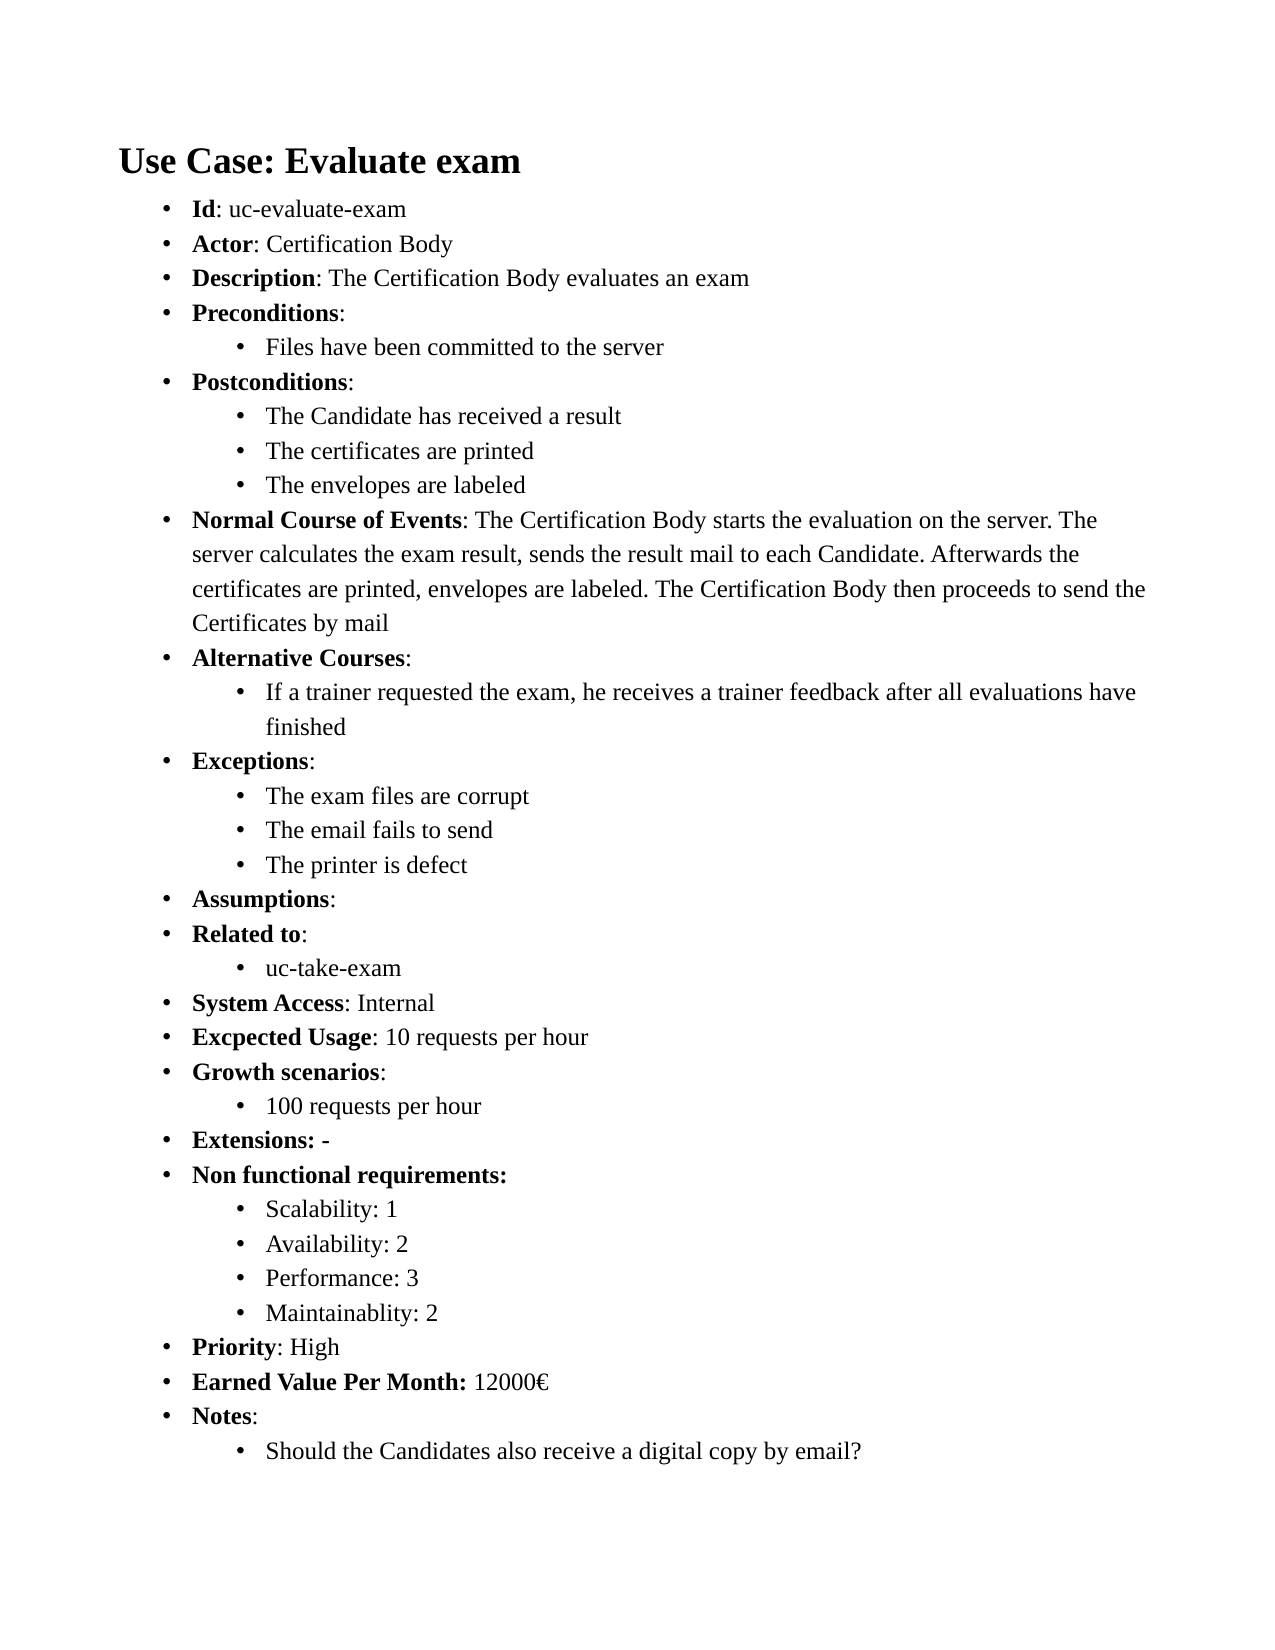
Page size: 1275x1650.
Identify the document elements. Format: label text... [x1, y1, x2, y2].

list The certificates are printed [236, 436, 1157, 465]
list The exam files are corrupt [236, 781, 1157, 809]
list Normal Course of Events: The Certification Body starts the evaluation on the server. The server calculates the exam result, sends the result mail to each Candidate. Afterwards the certificates are printed, envelopes are labeled. The Certification Body then proceeds to send the Certificates by mail [162, 505, 1157, 637]
list The Candidate has received a result [236, 401, 1157, 430]
subtitle Use Case: Evaluate exam [118, 139, 1157, 182]
list Performance: 3 [236, 1263, 1157, 1292]
list The envelopes are labeled [236, 470, 1157, 499]
list uc-take-exam [236, 953, 1157, 982]
list Assumptions: [162, 884, 1157, 913]
list Preconditions: [162, 298, 1157, 327]
list Id: uc-evaluate-exam [162, 194, 1157, 223]
list 100 requests per hour [236, 1091, 1157, 1120]
list The email fails to send [236, 815, 1157, 844]
list The printer is defect [236, 850, 1157, 878]
list Exceptions: [162, 746, 1157, 775]
list If a trainer requested the exam, he receives a trainer feedback after all evaluations have finished [236, 677, 1157, 741]
list Files have been committed to the server [236, 332, 1157, 361]
list Description: The Certification Body evaluates an exam [162, 263, 1157, 292]
list Extensions: - [162, 1126, 1157, 1154]
list Should the Candidates also receive a digital copy by email? [236, 1436, 1157, 1464]
list Related to: [162, 919, 1157, 947]
list Priority: High [162, 1332, 1157, 1361]
list Availability: 2 [236, 1229, 1157, 1258]
list Earned Value Per Month: 12000€ [162, 1367, 1157, 1396]
list Alternative Courses: [162, 643, 1157, 672]
list Non functional requirements: [162, 1160, 1157, 1189]
list System Access: Internal [162, 988, 1157, 1016]
list Notes: [162, 1401, 1157, 1430]
list Growth scenarios: [162, 1057, 1157, 1085]
list Postconditions: [162, 367, 1157, 396]
list Scalability: 1 [236, 1194, 1157, 1223]
list Excpected Usage: 10 requests per hour [162, 1022, 1157, 1051]
list Actor: Certification Body [162, 229, 1157, 258]
list Maintainablity: 2 [236, 1298, 1157, 1327]
